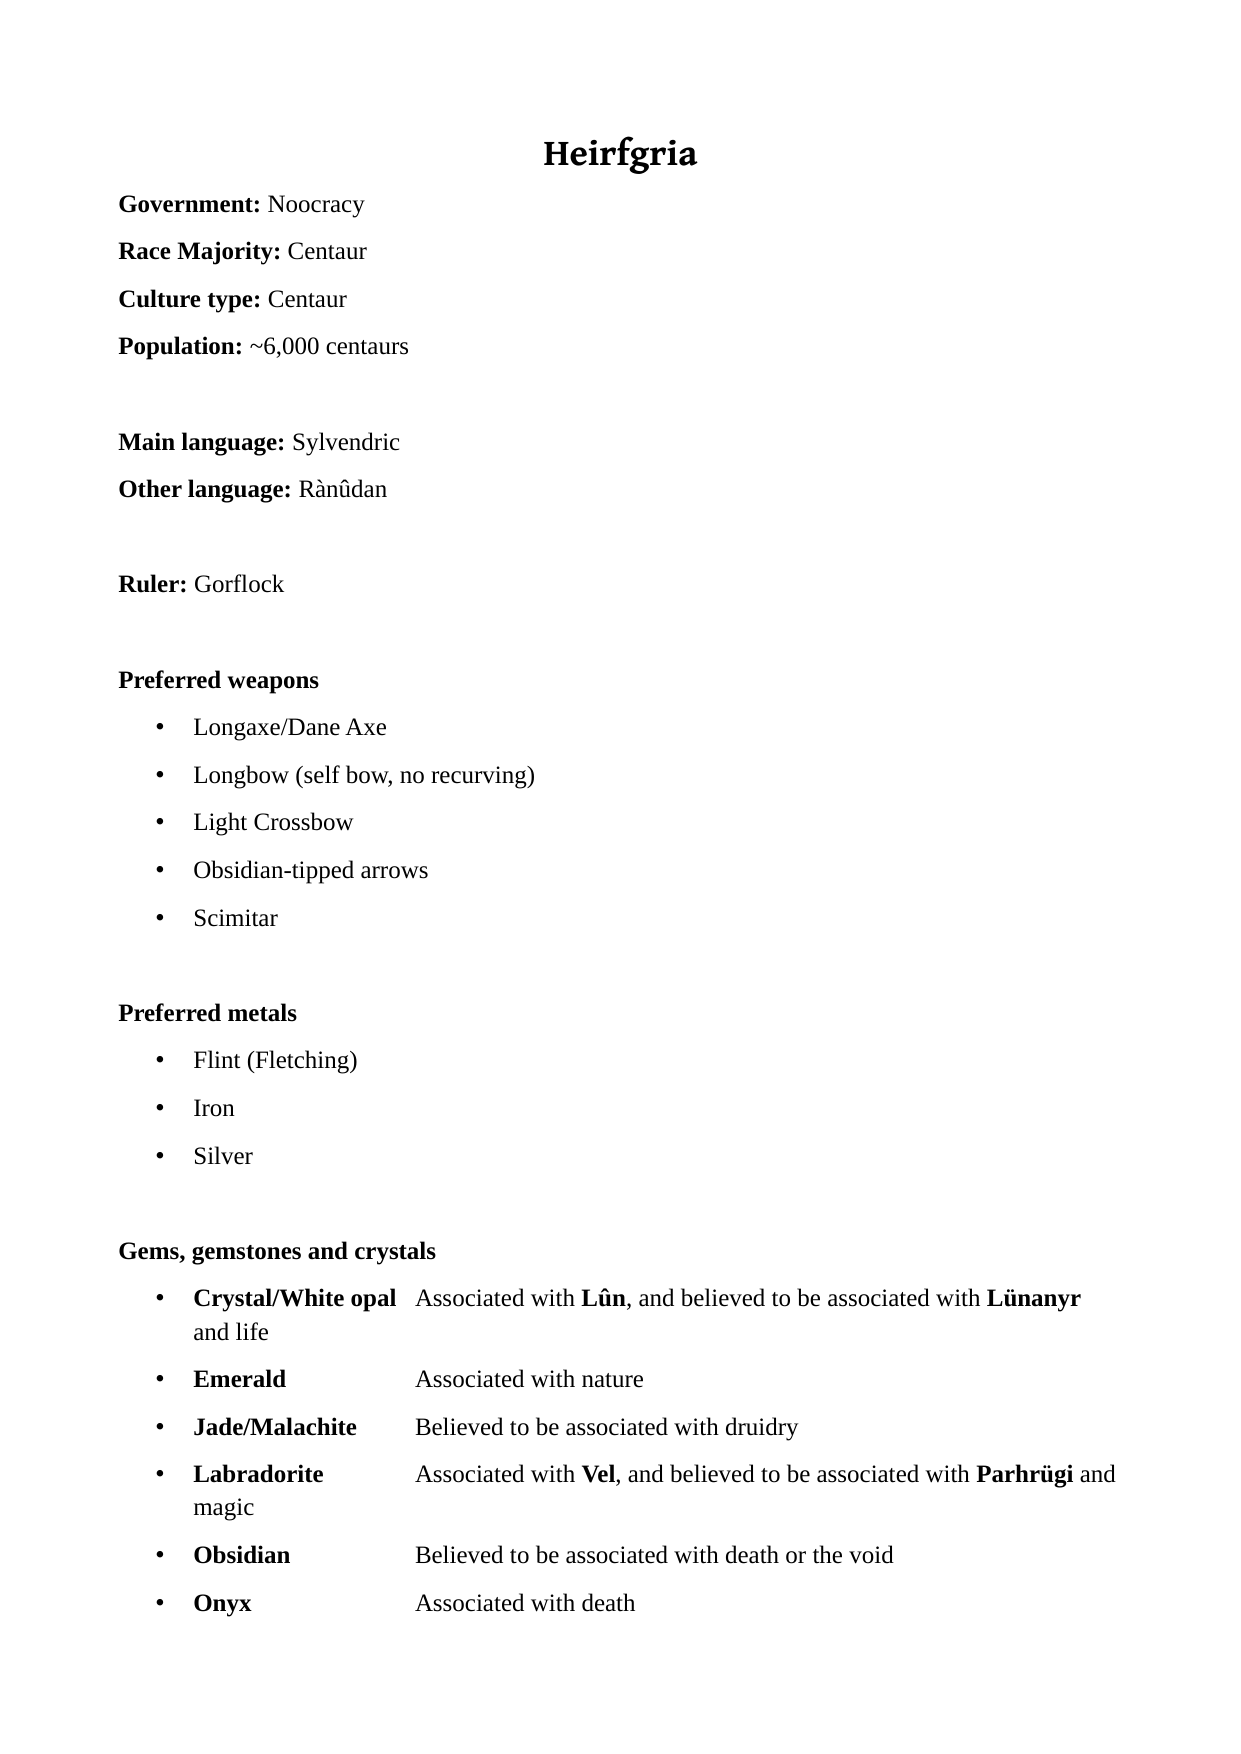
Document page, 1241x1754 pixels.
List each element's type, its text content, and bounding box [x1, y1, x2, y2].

text Population: ~6,000 centaurs [118, 331, 1122, 360]
text Other language: Rànûdan [118, 474, 1122, 503]
list Crystal/White opal Associated with Lûn, and believed to be associated with Lünanyr and life [156, 1283, 1122, 1345]
text Government: Noocracy [118, 189, 1122, 217]
list Scimitar [156, 903, 1122, 931]
list Jade/Malachite Believed to be associated with druidry [156, 1412, 1122, 1441]
list Onyx Associated with death [156, 1588, 1122, 1616]
text Preferred metals [118, 998, 1122, 1027]
list Obsidian-tipped arrows [156, 855, 1122, 884]
list Flint (Fletching) [156, 1046, 1122, 1074]
text Culture type: Centaur [118, 284, 1122, 313]
list Emerald Associated with nature [156, 1364, 1122, 1393]
list Light Crossbow [156, 807, 1122, 836]
subtitle Heirfgria [118, 133, 1122, 176]
list Longaxe/Dane Axe [156, 712, 1122, 741]
text Gems, gemstones and crystals [118, 1236, 1122, 1265]
text Preferred weapons [118, 665, 1122, 693]
list Labradorite Associated with Vel, and believed to be associated with Parhrügi and magic [156, 1459, 1122, 1521]
list Longbow (self bow, no recurving) [156, 760, 1122, 789]
text Race Majority: Centaur [118, 236, 1122, 265]
text Main language: Sylvendric [118, 427, 1122, 455]
list Obsidian Believed to be associated with death or the void [156, 1540, 1122, 1569]
text Ruler: Gorflock [118, 569, 1122, 598]
list Iron [156, 1093, 1122, 1122]
list Silver [156, 1141, 1122, 1169]
